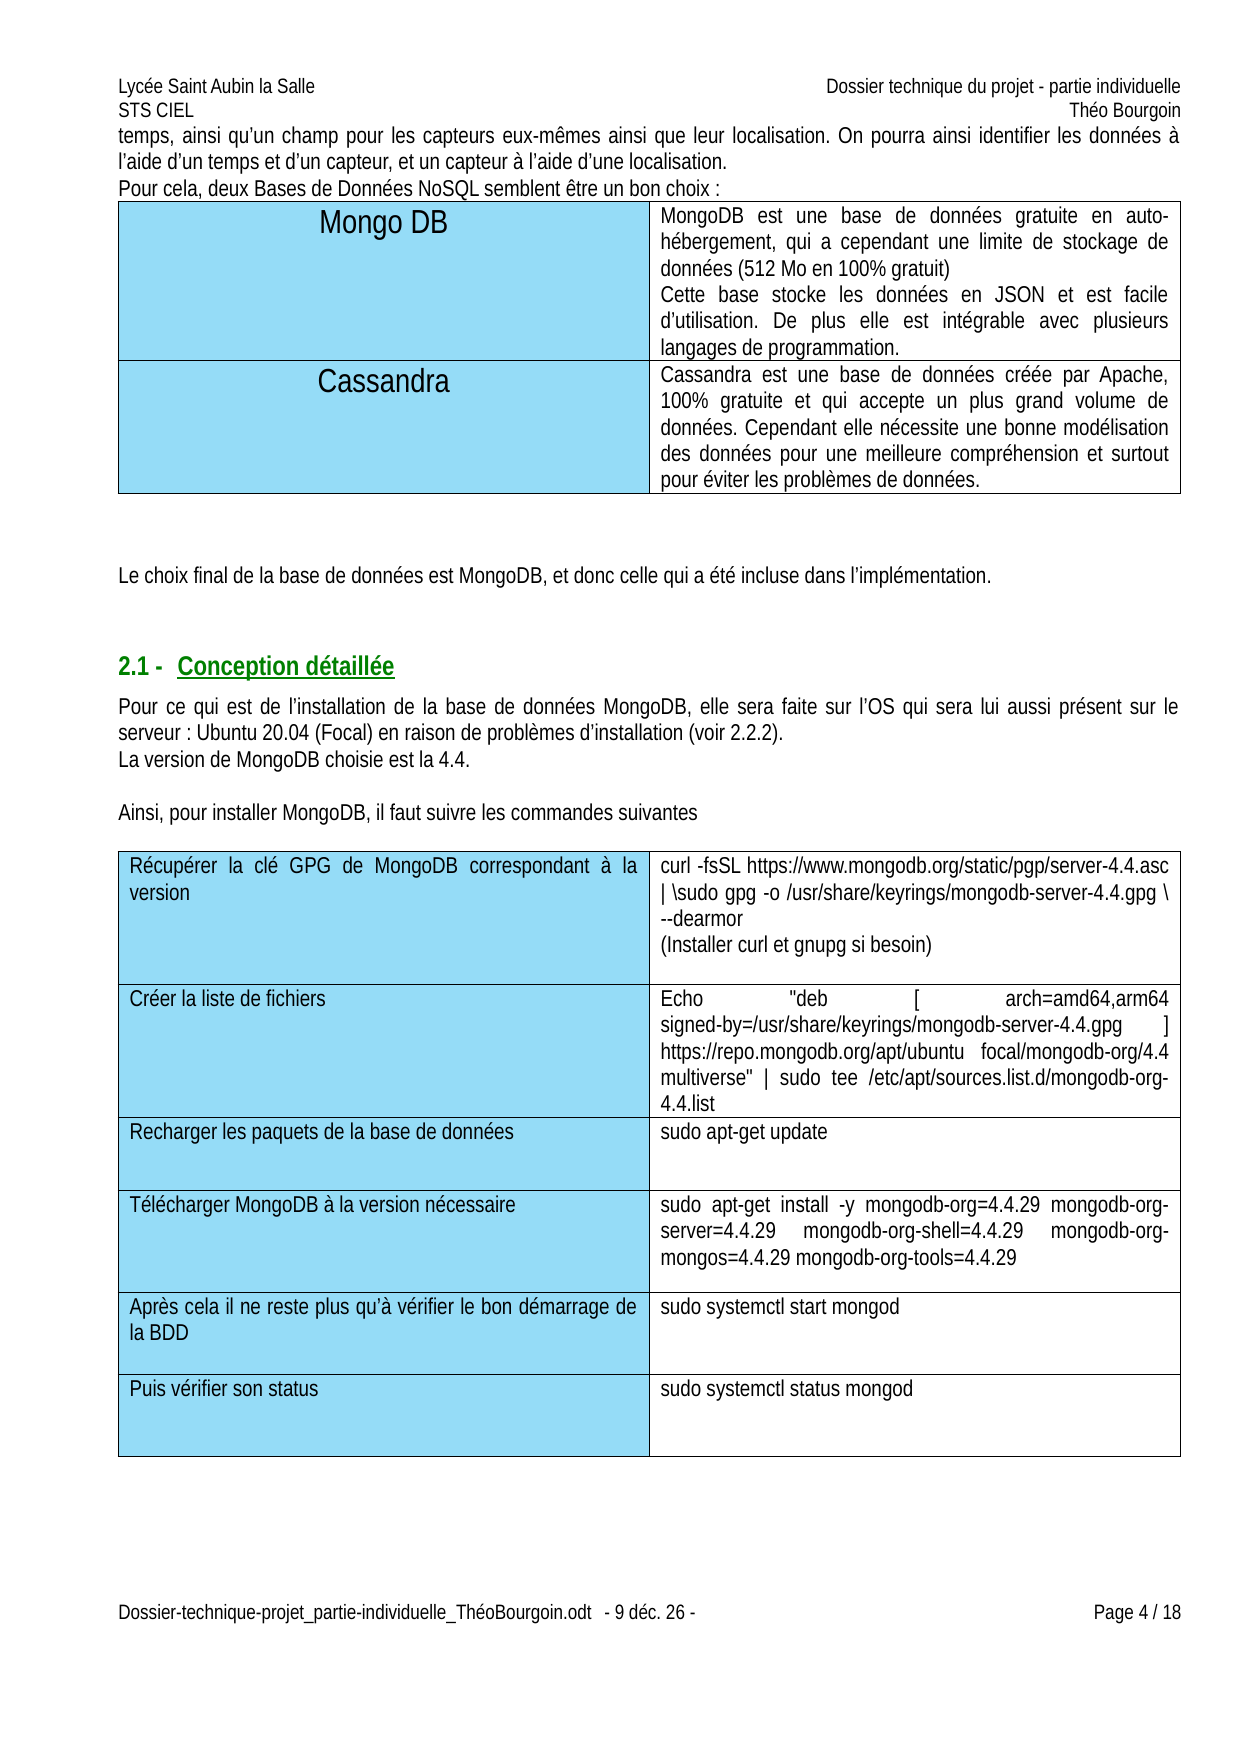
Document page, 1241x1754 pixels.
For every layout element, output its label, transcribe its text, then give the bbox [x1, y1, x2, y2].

text Ainsi, pour installer MongoDB, il faut suivre les commandes suivantes [118, 798, 1181, 825]
table_cell Echo "deb [ arch=amd64,arm64 signed-by=/usr/share/keyrings/mongodb-server-4.4.gpg ] https://repo.mongodb.org/apt/ubuntu focal/mongodb-org/4.4 multiverse" | sudo tee /etc/apt/sources.list.d/mongodb-org-4.4.list [650, 985, 1180, 1117]
text La version de MongoDB choisie est la 4.4. [118, 746, 1181, 772]
table_cell sudo apt-get update [650, 1118, 1180, 1190]
table_cell Cassandra est une base de données créée par Apache, 100% gratuite et qui accepte un plus grand volume de données. Cependant elle nécessite une bonne modélisation des données pour une meilleure compréhension et surtout pour éviter les problèmes de données. [650, 361, 1180, 493]
table_cell Après cela il ne reste plus qu’à vérifier le bon démarrage de la BDD [119, 1293, 649, 1374]
table_cell Créer la liste de fichiers [119, 985, 649, 1117]
text Pour ce qui est de l’installation de la base de données MongoDB, elle sera faite sur l’OS qui sera lui aussi présent sur le serveur : Ubuntu 20.04 (Focal) en raison de problèmes d’installation (voir 2.2.2). [118, 693, 1181, 746]
table_cell Cassandra [119, 361, 649, 493]
table_header curl -fsSL https://www.mongodb.org/static/pgp/server-4.4.asc | \sudo gpg -o /usr/share/keyrings/mongodb-server-4.4.gpg \ --dearmor (Installer curl et gnupg si besoin) [650, 852, 1180, 984]
table_cell sudo systemctl status mongod [650, 1375, 1180, 1456]
table_header Mongo DB [119, 202, 649, 360]
table_header MongoDB est une base de données gratuite en auto-hébergement, qui a cependant une limite de stockage de données (512 Mo en 100% gratuit) Cette base stocke les données en JSON et est facile d’utilisation. De plus elle est intégrable avec plusieurs langages de programmation. [650, 202, 1180, 360]
table_cell Puis vérifier son status [119, 1375, 649, 1456]
table_cell Recharger les paquets de la base de données [119, 1118, 649, 1190]
text temps, ainsi qu’un champ pour les capteurs eux-mêmes ainsi que leur localisation. On pourra ainsi identifier les données à l’aide d’un temps et d’un capteur, et un capteur à l’aide d’une localisation. [118, 122, 1181, 174]
table_cell sudo systemctl start mongod [650, 1293, 1180, 1374]
table_header Récupérer la clé GPG de MongoDB correspondant à la version [119, 852, 649, 984]
text Le choix final de la base de données est MongoDB, et donc celle qui a été incluse dans l’implémentation. [118, 562, 1181, 588]
table_cell sudo apt-get install -y mongodb-org=4.4.29 mongodb-org-server=4.4.29 mongodb-org-shell=4.4.29 mongodb-org-mongos=4.4.29 mongodb-org-tools=4.4.29 [650, 1191, 1180, 1292]
table_cell Télécharger MongoDB à la version nécessaire [119, 1191, 649, 1292]
subtitle Conception détaillée [118, 650, 1181, 681]
text Pour cela, deux Bases de Données NoSQL semblent être un bon choix : [118, 174, 1181, 201]
